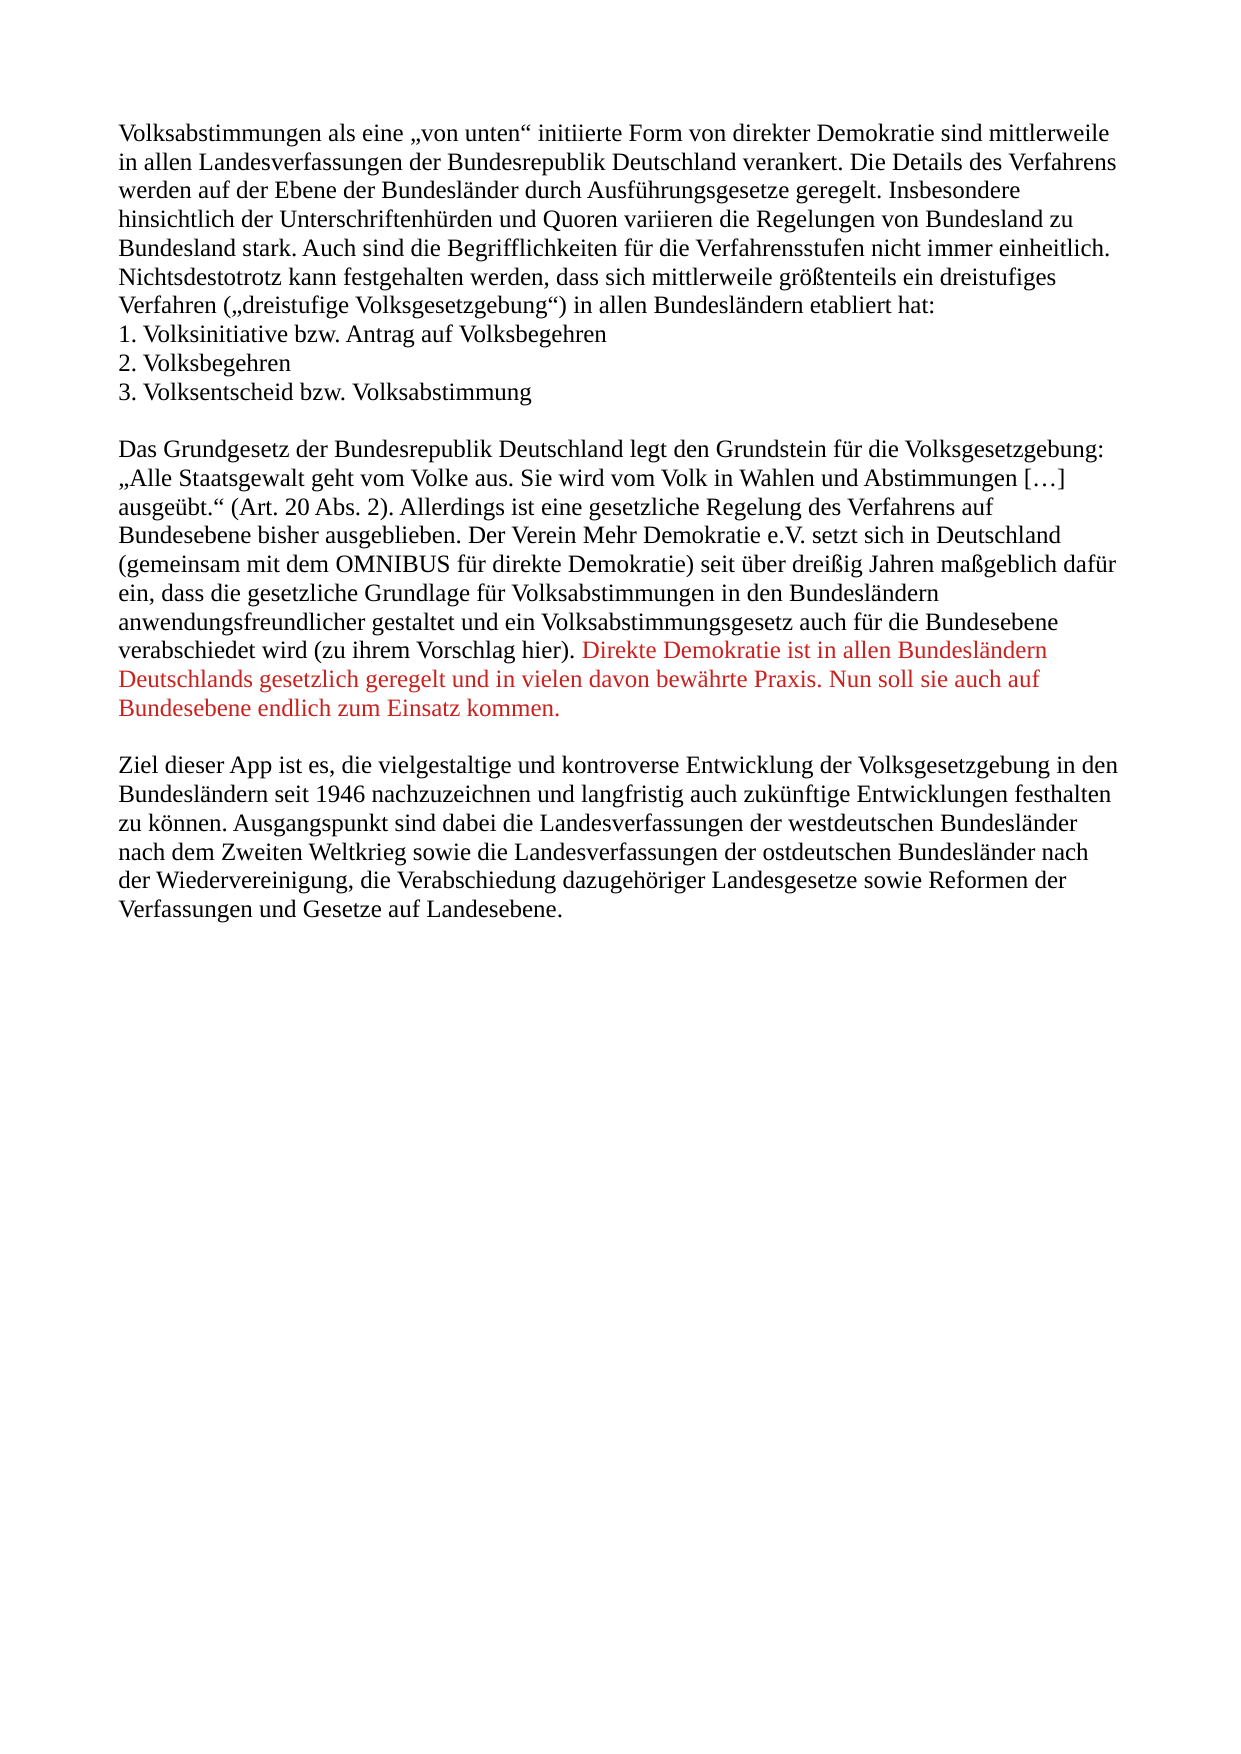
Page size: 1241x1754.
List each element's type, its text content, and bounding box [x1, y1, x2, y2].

text Das Grundgesetz der Bundesrepublik Deutschland legt den Grundstein für die Volksgesetzgebung: „Alle Staatsgewalt geht vom Volke aus. Sie wird vom Volk in Wahlen und Abstimmungen […] ausgeübt.“ (Art. 20 Abs. 2). Allerdings ist eine gesetzliche Regelung des Verfahrens auf Bundesebene bisher ausgeblieben. Der Verein Mehr Demokratie e.V. setzt sich in Deutschland (gemeinsam mit dem OMNIBUS für direkte Demokratie) seit über dreißig Jahren maßgeblich dafür ein, dass die gesetzliche Grundlage für Volksabstimmungen in den Bundesländern anwendungsfreundlicher gestaltet und ein Volksabstimmungsgesetz auch für die Bundesebene verabschiedet wird (zu ihrem Vorschlag hier). Direkte Demokratie ist in allen Bundesländern Deutschlands gesetzlich geregelt und in vielen davon bewährte Praxis. Nun soll sie auch auf Bundesebene endlich zum Einsatz kommen. [118, 434, 1122, 722]
text Ziel dieser App ist es, die vielgestaltige und kontroverse Entwicklung der Volksgesetzgebung in den Bundesländern seit 1946 nachzuzeichnen und langfristig auch zukünftige Entwicklungen festhalten zu können. Ausgangspunkt sind dabei die Landesverfassungen der westdeutschen Bundesländer nach dem Zweiten Weltkrieg sowie die Landesverfassungen der ostdeutschen Bundesländer nach der Wiedervereinigung, die Verabschiedung dazugehöriger Landesgesetze sowie Reformen der Verfassungen und Gesetze auf Landesebene. [118, 751, 1122, 923]
text 1. Volksinitiative bzw. Antrag auf Volksbegehren [118, 319, 1122, 348]
text Volksabstimmungen als eine „von unten“ initiierte Form von direkter Demokratie sind mittlerweile in allen Landesverfassungen der Bundesrepublik Deutschland verankert. Die Details des Verfahrens werden auf der Ebene der Bundesländer durch Ausführungsgesetze geregelt. Insbesondere hinsichtlich der Unterschriftenhürden und Quoren variieren die Regelungen von Bundesland zu Bundesland stark. Auch sind die Begrifflichkeiten für die Verfahrensstufen nicht immer einheitlich. Nichtsdestotrotz kann festgehalten werden, dass sich mittlerweile größtenteils ein dreistufiges Verfahren („dreistufige Volksgesetzgebung“) in allen Bundesländern etabliert hat: [118, 118, 1122, 319]
text 3. Volksentscheid bzw. Volksabstimmung [118, 377, 1122, 406]
text 2. Volksbegehren [118, 348, 1122, 377]
